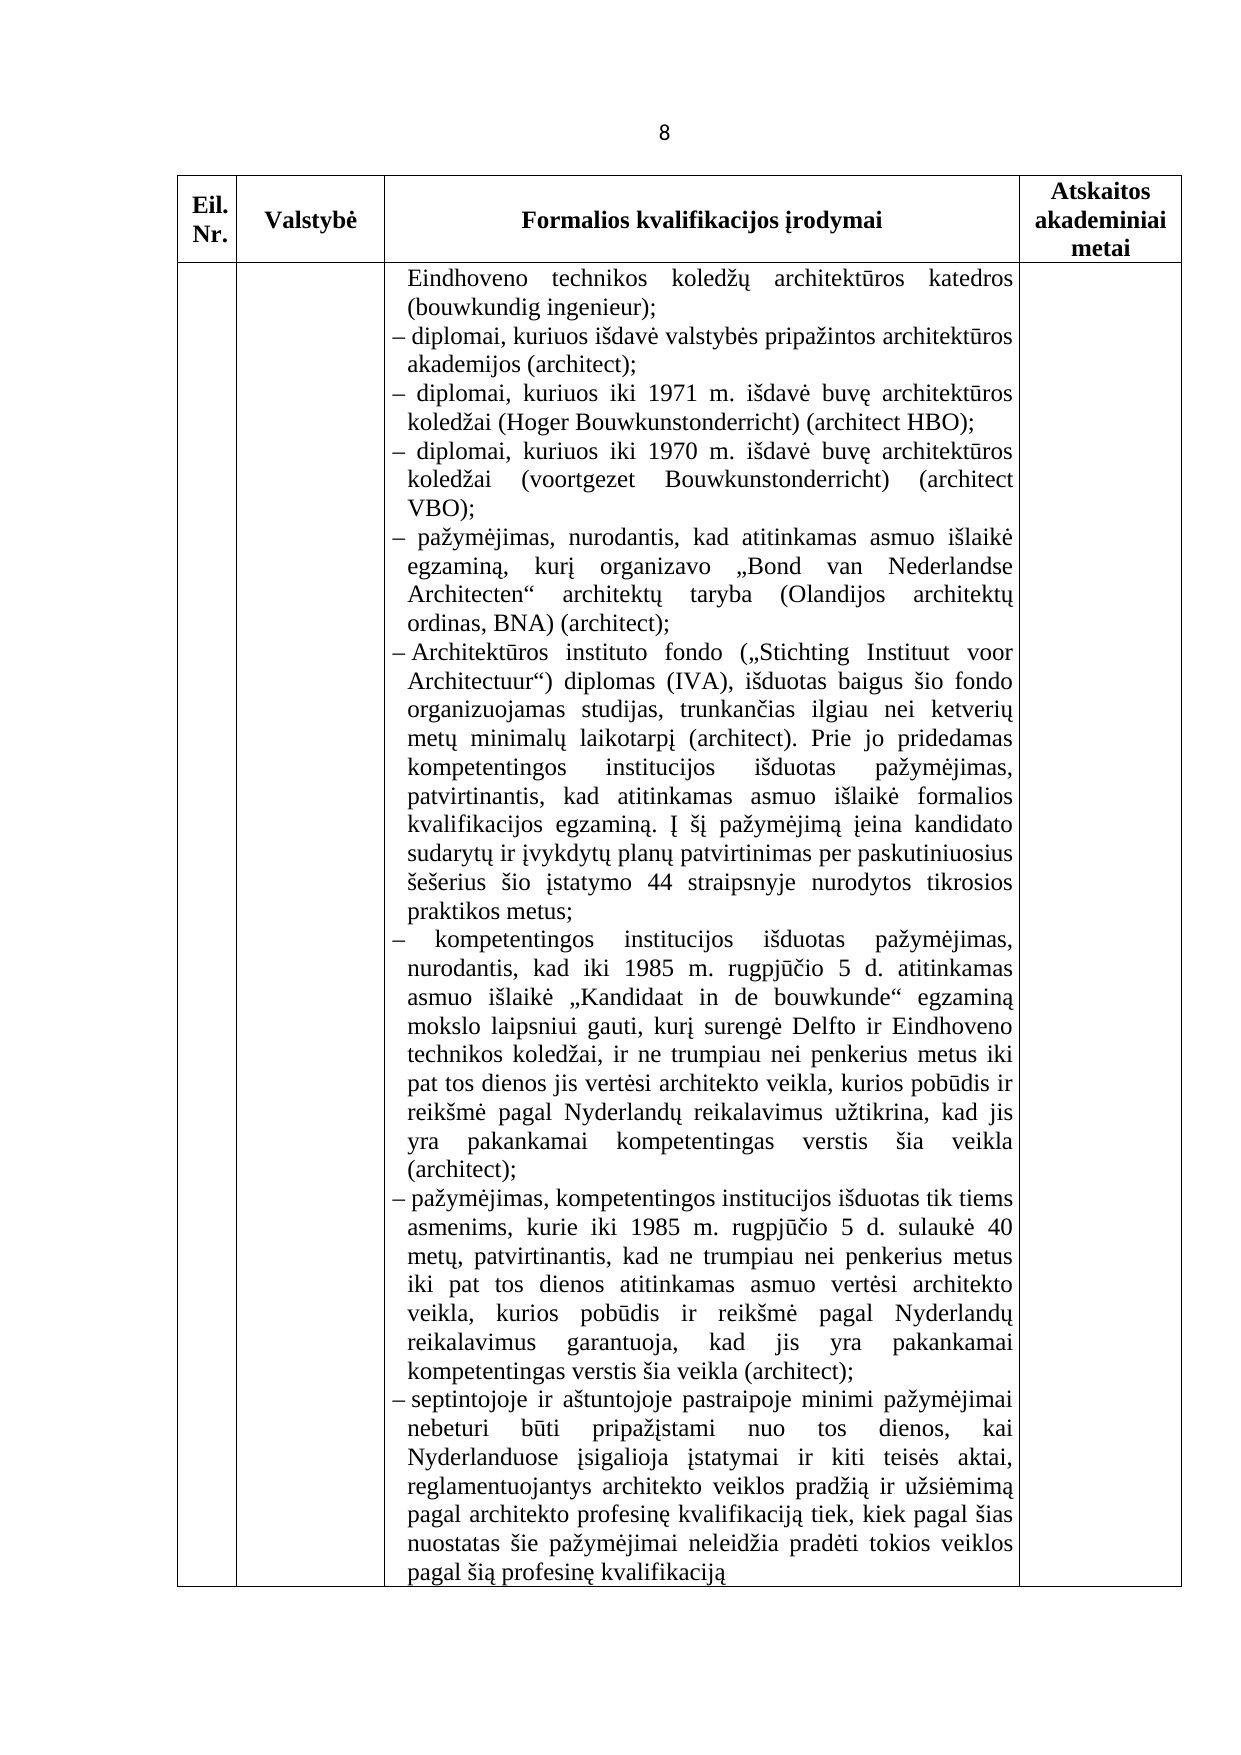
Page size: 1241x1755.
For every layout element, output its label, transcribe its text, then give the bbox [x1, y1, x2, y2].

table_header Eil. Nr. [178, 176, 236, 262]
table_cell Eindhoveno technikos koledžų architektūros katedros (bouwkundig ingenieur); – diplomai, kuriuos išdavė valstybės pripažintos architektūros akademijos (architect); – diplomai, kuriuos iki 1971 m. išdavė buvę architektūros koledžai (Hoger Bouwkunstonderricht) (architect HBO); – diplomai, kuriuos iki 1970 m. išdavė buvę architektūros koledžai (voortgezet Bouwkunstonderricht) (architect VBO); – pažymėjimas, nurodantis, kad atitinkamas asmuo išlaikė egzaminą, kurį organizavo „Bond van Nederlandse Architecten“ architektų taryba (Olandijos architektų ordinas, BNA) (architect); – Architektūros instituto fondo („Stichting Instituut voor Architectuur“) diplomas (IVA), išduotas baigus šio fondo organizuojamas studijas, trunkančias ilgiau nei ketverių metų minimalų laikotarpį (architect). Prie jo pridedamas kompetentingos institucijos išduotas pažymėjimas, patvirtinantis, kad atitinkamas asmuo išlaikė formalios kvalifikacijos egzaminą. Į šį pažymėjimą įeina kandidato sudarytų ir įvykdytų planų patvirtinimas per paskutiniuosius šešerius šio įstatymo 44 straipsnyje nurodytos tikrosios praktikos metus; – kompetentingos institucijos išduotas pažymėjimas, nurodantis, kad iki 1985 m. rugpjūčio 5 d. atitinkamas asmuo išlaikė „Kandidaat in de bouwkunde“ egzaminą mokslo laipsniui gauti, kurį surengė Delfto ir Eindhoveno technikos koledžai, ir ne trumpiau nei penkerius metus iki pat tos dienos jis vertėsi architekto veikla, kurios pobūdis ir reikšmė pagal Nyderlandų reikalavimus užtikrina, kad jis yra pakankamai kompetentingas verstis šia veikla (architect); – pažymėjimas, kompetentingos institucijos išduotas tik tiems asmenims, kurie iki 1985 m. rugpjūčio 5 d. sulaukė 40 metų, patvirtinantis, kad ne trumpiau nei penkerius metus iki pat tos dienos atitinkamas asmuo vertėsi architekto veikla, kurios pobūdis ir reikšmė pagal Nyderlandų reikalavimus garantuoja, kad jis yra pakankamai kompetentingas verstis šia veikla (architect); – septintojoje ir aštuntojoje pastraipoje minimi pažymėjimai nebeturi būti pripažįstami nuo tos dienos, kai Nyderlanduose įsigalioja įstatymai ir kiti teisės aktai, reglamentuojantys architekto veiklos pradžią ir užsiėmimą pagal architekto profesinę kvalifikaciją tiek, kiek pagal šias nuostatas šie pažymėjimai neleidžia pradėti tokios veiklos pagal šią profesinę kvalifikaciją [385, 263, 1019, 1586]
table_cell [178, 263, 236, 1586]
table_cell [237, 263, 384, 1586]
table_header Atskaitos akademiniai metai [1020, 176, 1181, 262]
table_cell [1020, 263, 1181, 1586]
table_header Valstybė [237, 176, 384, 262]
table_header Formalios kvalifikacijos įrodymai [385, 176, 1019, 262]
